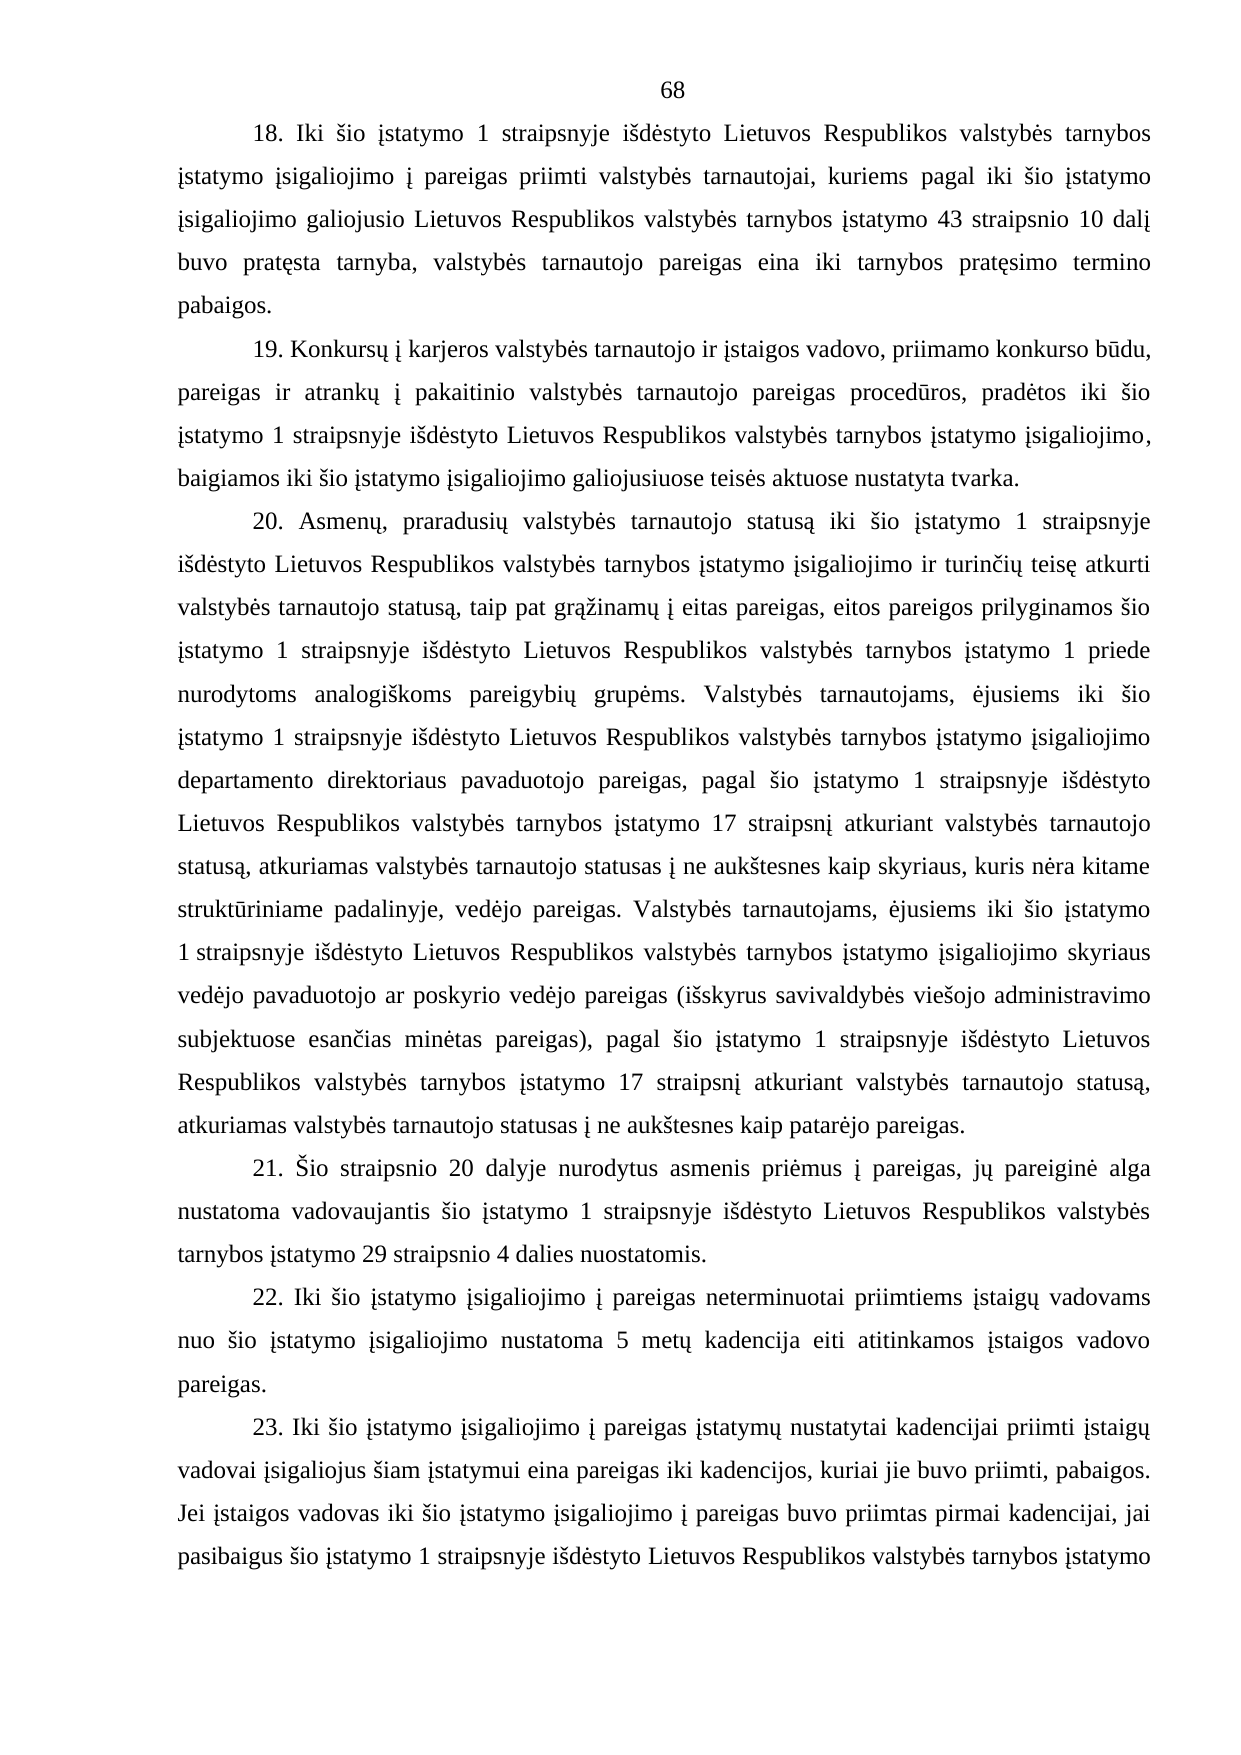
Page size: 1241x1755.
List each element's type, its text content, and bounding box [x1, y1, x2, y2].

text 23. Iki šio įstatymo įsigaliojimo į pareigas įstatymų nustatytai kadencijai priimti įstaigų vadovai įsigaliojus šiam įstatymui eina pareigas iki kadencijos, kuriai jie buvo priimti, pabaigos. Jei įstaigos vadovas iki šio įstatymo įsigaliojimo į pareigas buvo priimtas pirmai kadencijai, jai pasibaigus šio įstatymo 1 straipsnyje išdėstyto Lietuvos Respublikos valstybės tarnybos įstatymo [177, 1412, 1152, 1570]
text 20. Asmenų, praradusių valstybės tarnautojo statusą iki šio įstatymo 1 straipsnyje išdėstyto Lietuvos Respublikos valstybės tarnybos įstatymo įsigaliojimo ir turinčių teisę atkurti valstybės tarnautojo statusą, taip pat grąžinamų į eitas pareigas, eitos pareigos prilyginamos šio įstatymo 1 straipsnyje išdėstyto Lietuvos Respublikos valstybės tarnybos įstatymo 1 priede nurodytoms analogiškoms pareigybių grupėms. Valstybės tarnautojams, ėjusiems iki šio įstatymo 1 straipsnyje išdėstyto Lietuvos Respublikos valstybės tarnybos įstatymo įsigaliojimo departamento direktoriaus pavaduotojo pareigas, pagal šio įstatymo 1 straipsnyje išdėstyto Lietuvos Respublikos valstybės tarnybos įstatymo 17 straipsnį atkuriant valstybės tarnautojo statusą, atkuriamas valstybės tarnautojo statusas į ne aukštesnes kaip skyriaus, kuris nėra kitame struktūriniame padalinyje, vedėjo pareigas. Valstybės tarnautojams, ėjusiems iki šio įstatymo 1 straipsnyje išdėstyto Lietuvos Respublikos valstybės tarnybos įstatymo įsigaliojimo skyriaus vedėjo pavaduotojo ar poskyrio vedėjo pareigas (išskyrus savivaldybės viešojo administravimo subjektuose esančias minėtas pareigas), pagal šio įstatymo 1 straipsnyje išdėstyto Lietuvos Respublikos valstybės tarnybos įstatymo 17 straipsnį atkuriant valstybės tarnautojo statusą, atkuriamas valstybės tarnautojo statusas į ne aukštesnes kaip patarėjo pareigas. [177, 506, 1152, 1139]
text 21. Šio straipsnio 20 dalyje nurodytus asmenis priėmus į pareigas, jų pareiginė alga nustatoma vadovaujantis šio įstatymo 1 straipsnyje išdėstyto Lietuvos Respublikos valstybės tarnybos įstatymo 29 straipsnio 4 dalies nuostatomis. [177, 1153, 1152, 1268]
text 22. Iki šio įstatymo įsigaliojimo į pareigas neterminuotai priimtiems įstaigų vadovams nuo šio įstatymo įsigaliojimo nustatoma 5 metų kadencija eiti atitinkamos įstaigos vadovo pareigas. [177, 1282, 1152, 1397]
text 18. Iki šio įstatymo 1 straipsnyje išdėstyto Lietuvos Respublikos valstybės tarnybos įstatymo įsigaliojimo į pareigas priimti valstybės tarnautojai, kuriems pagal iki šio įstatymo įsigaliojimo galiojusio Lietuvos Respublikos valstybės tarnybos įstatymo 43 straipsnio 10 dalį buvo pratęsta tarnyba, valstybės tarnautojo pareigas eina iki tarnybos pratęsimo termino pabaigos. [177, 118, 1152, 319]
text 19. Konkursų į karjeros valstybės tarnautojo ir įstaigos vadovo, priimamo konkurso būdu, pareigas ir atrankų į pakaitinio valstybės tarnautojo pareigas procedūros, pradėtos iki šio įstatymo 1 straipsnyje išdėstyto Lietuvos Respublikos valstybės tarnybos įstatymo įsigaliojimo, baigiamos iki šio įstatymo įsigaliojimo galiojusiuose teisės aktuose nustatyta tvarka. [177, 334, 1152, 492]
